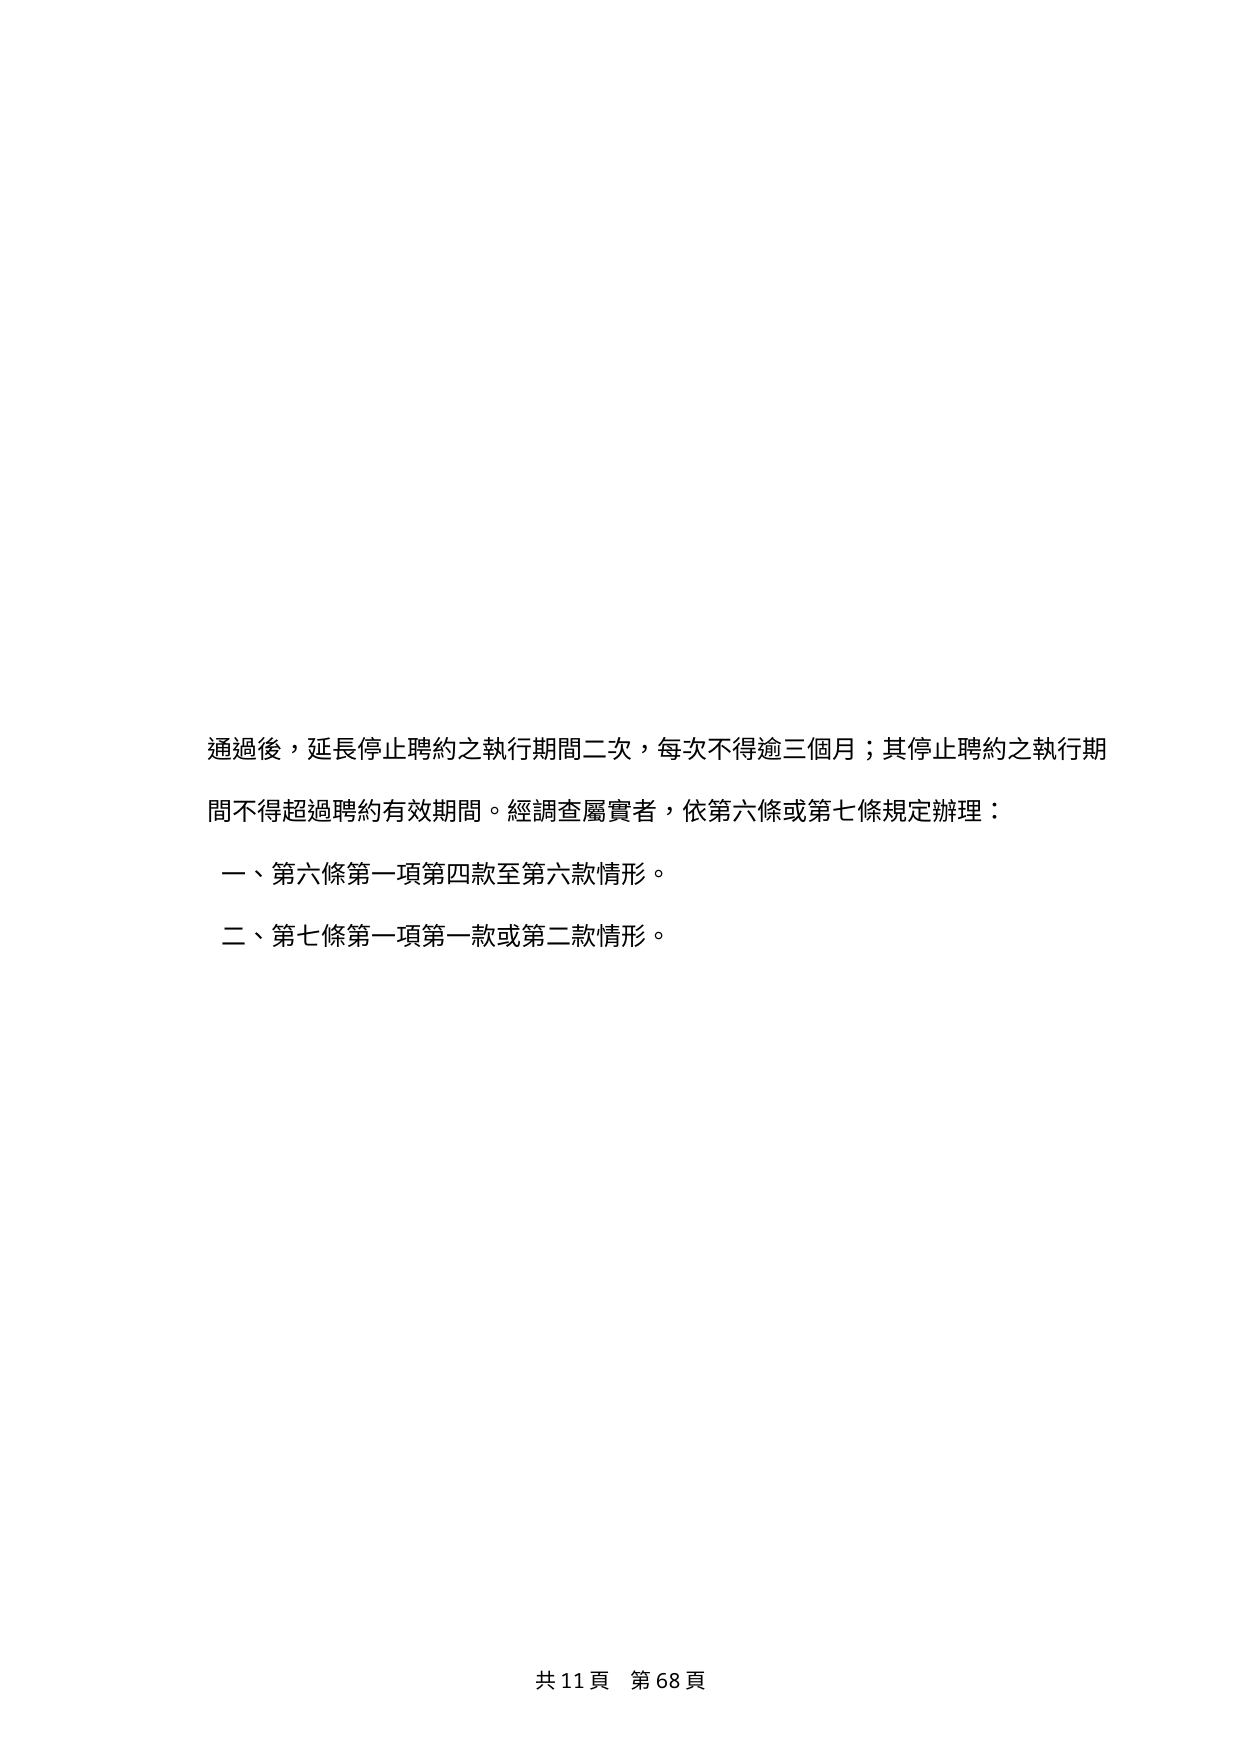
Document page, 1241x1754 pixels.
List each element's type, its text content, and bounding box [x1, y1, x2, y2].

text 通過後，延長停止聘約之執行期間二次，每次不得逾三個月；其停止聘約之執行期間不得超過聘約有效期間。經調查屬實者，依第六條或第七條規定辦理： [118, 706, 1122, 831]
text 一、第六條第一項第四款至第六款情形。 [207, 831, 1122, 893]
text 二、第七條第一項第一款或第二款情形。 [207, 893, 1122, 956]
